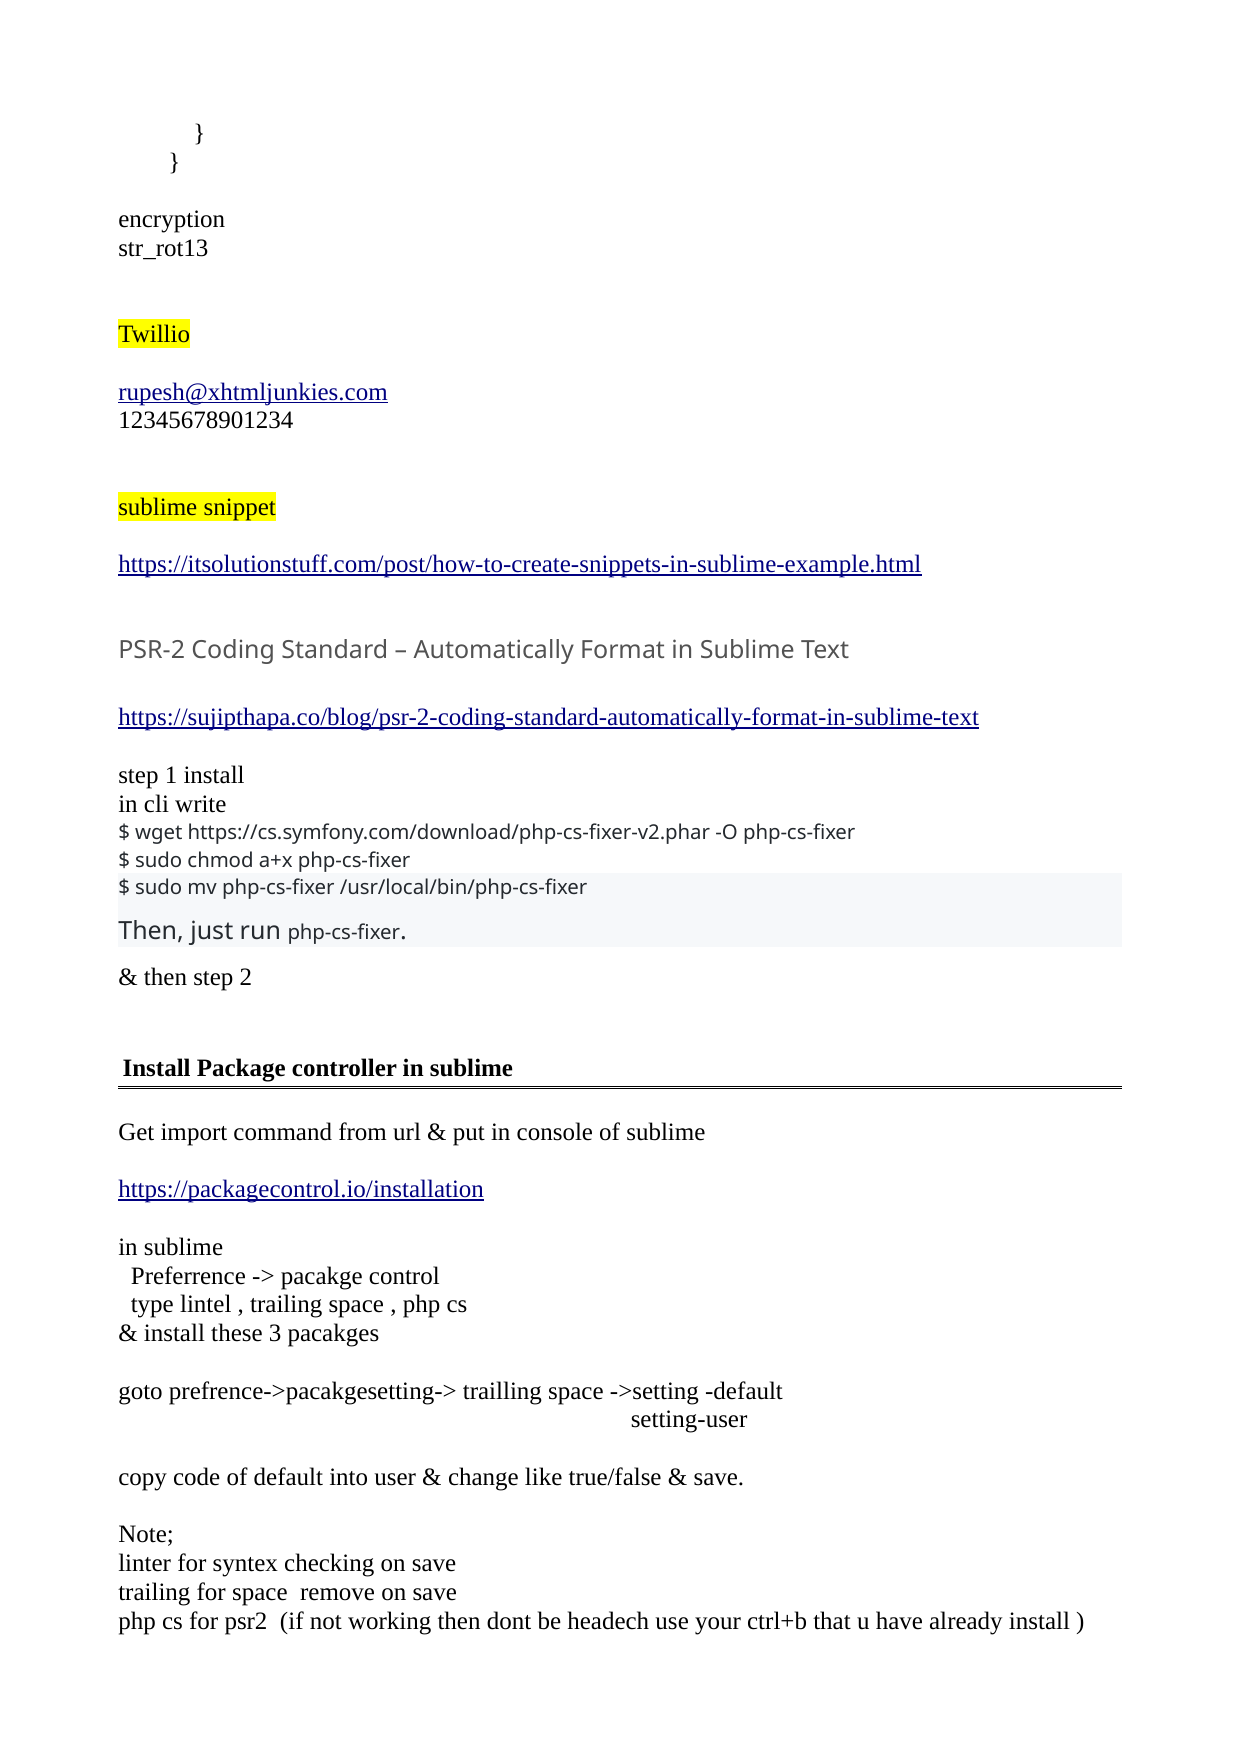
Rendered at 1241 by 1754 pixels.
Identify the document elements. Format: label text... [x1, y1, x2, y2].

text https://itsolutionstuff.com/post/how-to-create-snippets-in-sublime-example.html [118, 549, 1122, 578]
text Get import command from url & put in console of sublime [118, 1117, 1122, 1146]
text copy code of default into user & change like true/false & save. [118, 1462, 1122, 1491]
text step 1 install [118, 760, 1122, 789]
text $ wget https://cs.symfony.com/download/php-cs-fixer-v2.phar -O php-cs-fixer [118, 817, 1122, 845]
text & install these 3 pacakges [118, 1318, 1122, 1347]
text Install Package controller in sublime [118, 1049, 1122, 1086]
text rupesh@xhtmljunkies.com [118, 377, 1122, 406]
text & then step 2 [118, 962, 1122, 991]
text $ sudo mv php-cs-fixer /usr/local/bin/php-cs-fixer [118, 873, 1122, 901]
text sublime snippet [118, 492, 1122, 521]
text Twillio [118, 319, 1122, 348]
text encryption [118, 204, 1122, 233]
text in sublime [118, 1232, 1122, 1261]
text str_rot13 [118, 233, 1122, 262]
text linter for syntex checking on save [118, 1548, 1122, 1577]
text 12345678901234 [118, 406, 1122, 434]
text php cs for psr2 (if not working then dont be headech use your ctrl+b that u have already install ) [118, 1606, 1122, 1634]
subtitle PSR-2 Coding Standard – Automatically Format in Sublime Text [118, 632, 1122, 666]
text } [118, 147, 1122, 176]
text in cli write [118, 789, 1122, 817]
text trailing for space remove on save [118, 1577, 1122, 1606]
text Then, just run php-cs-fixer. [118, 913, 1122, 947]
text https://sujipthapa.co/blog/psr-2-coding-standard-automatically-format-in-sublime-text [118, 702, 1122, 731]
text $ sudo chmod a+x php-cs-fixer [118, 845, 1122, 873]
text type lintel , trailing space , php cs [118, 1289, 1122, 1318]
text https://packagecontrol.io/installation [118, 1174, 1122, 1203]
text } [118, 118, 1122, 147]
text setting-user [118, 1404, 1122, 1433]
text Preferrence -> pacakge control [118, 1261, 1122, 1289]
text Note; [118, 1519, 1122, 1548]
text goto prefrence->pacakgesetting-> trailling space ->setting -default [118, 1376, 1122, 1404]
